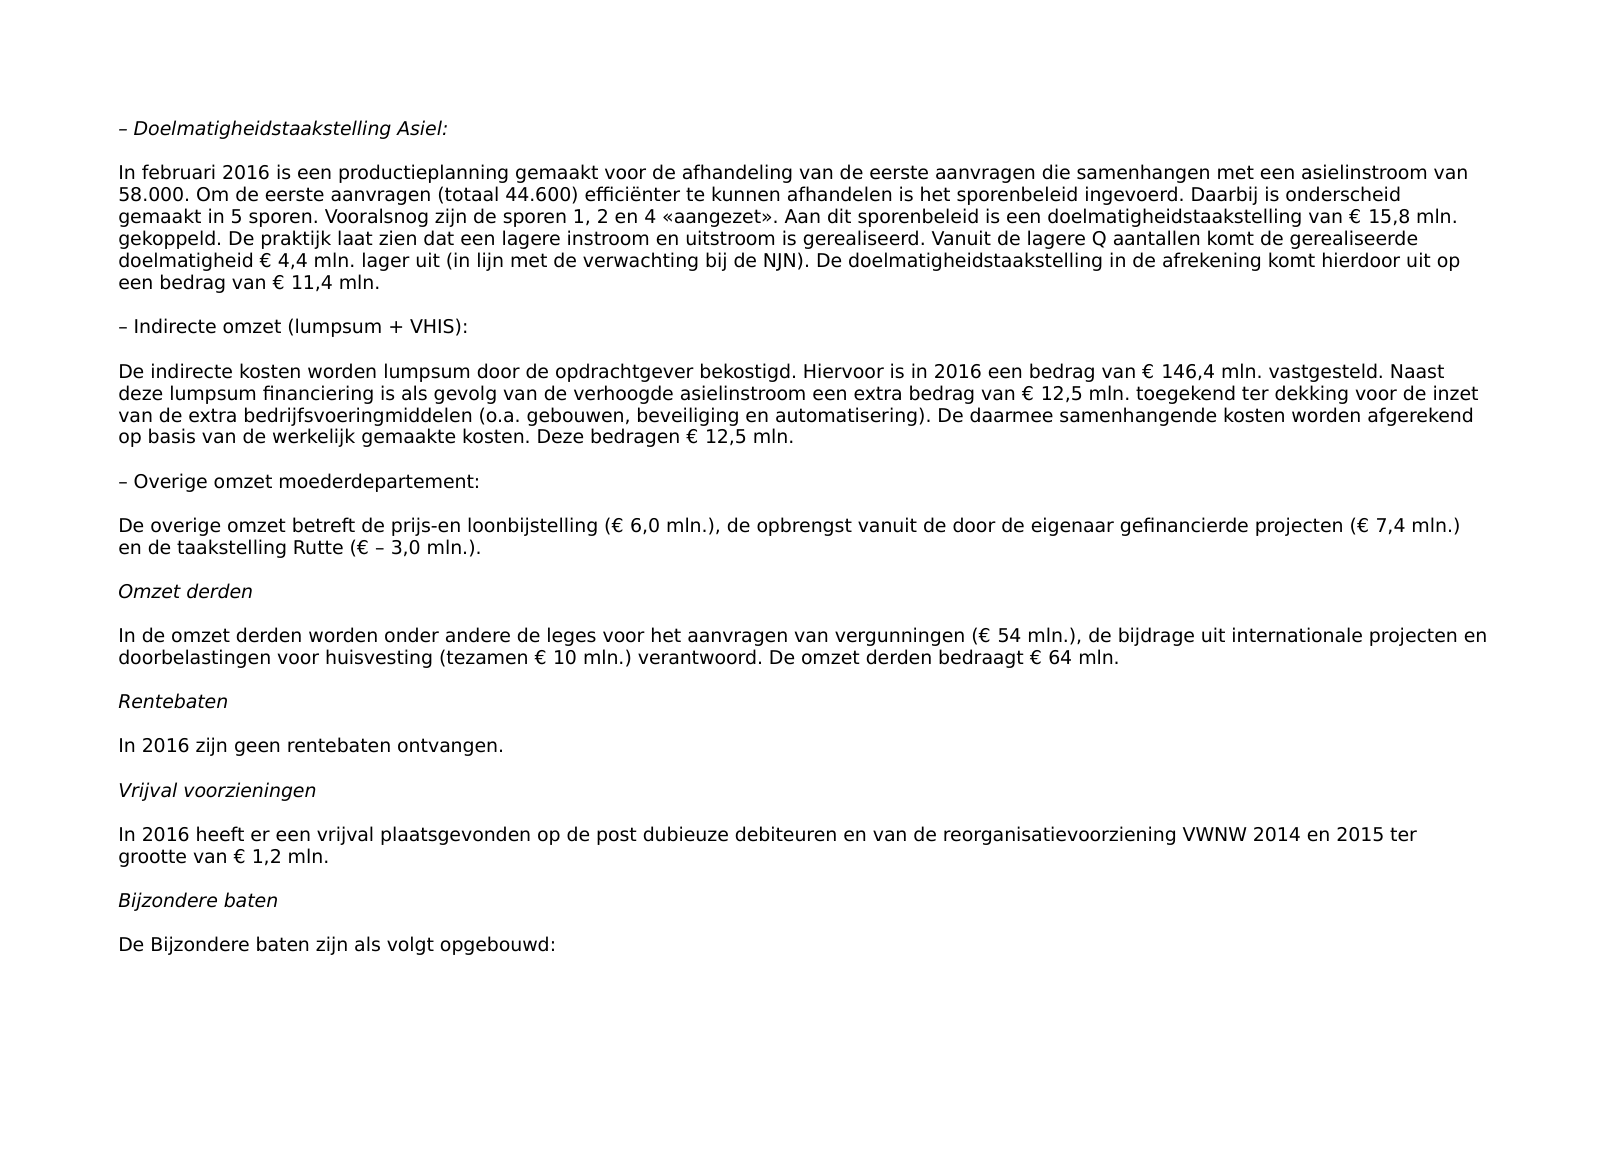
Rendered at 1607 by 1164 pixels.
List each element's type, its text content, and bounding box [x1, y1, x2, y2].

subtitle – Doelmatigheidstaakstelling Asiel: [118, 118, 1488, 140]
subtitle Omzet derden [118, 581, 1488, 603]
text De overige omzet betreft de prijs-en loonbijstelling (€ 6,0 mln.), de opbrengst vanuit de door de eigenaar gefinancierde projecten (€ 7,4 mln.) en de taakstelling Rutte (€ – 3,0 mln.). [118, 515, 1488, 559]
text In 2016 zijn geen rentebaten ontvangen. [118, 735, 1488, 757]
text De Bijzondere baten zijn als volgt opgebouwd: [118, 934, 1488, 956]
subtitle Vrijval voorzieningen [118, 779, 1488, 802]
text In de omzet derden worden onder andere de leges voor het aanvragen van vergunningen (€ 54 mln.), de bijdrage uit internationale projecten en doorbelastingen voor huisvesting (tezamen € 10 mln.) verantwoord. De omzet derden bedraagt € 64 mln. [118, 625, 1488, 669]
text In februari 2016 is een productieplanning gemaakt voor de afhandeling van de eerste aanvragen die samenhangen met een asielinstroom van 58.000. Om de eerste aanvragen (totaal 44.600) efficiënter te kunnen afhandelen is het sporenbeleid ingevoerd. Daarbij is onderscheid gemaakt in 5 sporen. Vooralsnog zijn de sporen 1, 2 en 4 «aangezet». Aan dit sporenbeleid is een doelmatigheidstaakstelling van € 15,8 mln. gekoppeld. De praktijk laat zien dat een lagere instroom en uitstroom is gerealiseerd. Vanuit de lagere Q aantallen komt de gerealiseerde doelmatigheid € 4,4 mln. lager uit (in lijn met de verwachting bij de NJN). De doelmatigheidstaakstelling in de afrekening komt hierdoor uit op een bedrag van € 11,4 mln. [118, 162, 1488, 294]
text In 2016 heeft er een vrijval plaatsgevonden op de post dubieuze debiteuren en van de reorganisatievoorziening VWNW 2014 en 2015 ter grootte van € 1,2 mln. [118, 824, 1488, 868]
text De indirecte kosten worden lumpsum door de opdrachtgever bekostigd. Hiervoor is in 2016 een bedrag van € 146,4 mln. vastgesteld. Naast deze lumpsum financiering is als gevolg van de verhoogde asielinstroom een extra bedrag van € 12,5 mln. toegekend ter dekking voor de inzet van de extra bedrijfsvoeringmiddelen (o.a. gebouwen, beveiliging en automatisering). De daarmee samenhangende kosten worden afgerekend op basis van de werkelijk gemaakte kosten. Deze bedragen € 12,5 mln. [118, 361, 1488, 448]
subtitle – Overige omzet moederdepartement: [118, 471, 1488, 493]
subtitle Bijzondere baten [118, 890, 1488, 912]
subtitle – Indirecte omzet (lumpsum + VHIS): [118, 316, 1488, 338]
subtitle Rentebaten [118, 691, 1488, 713]
